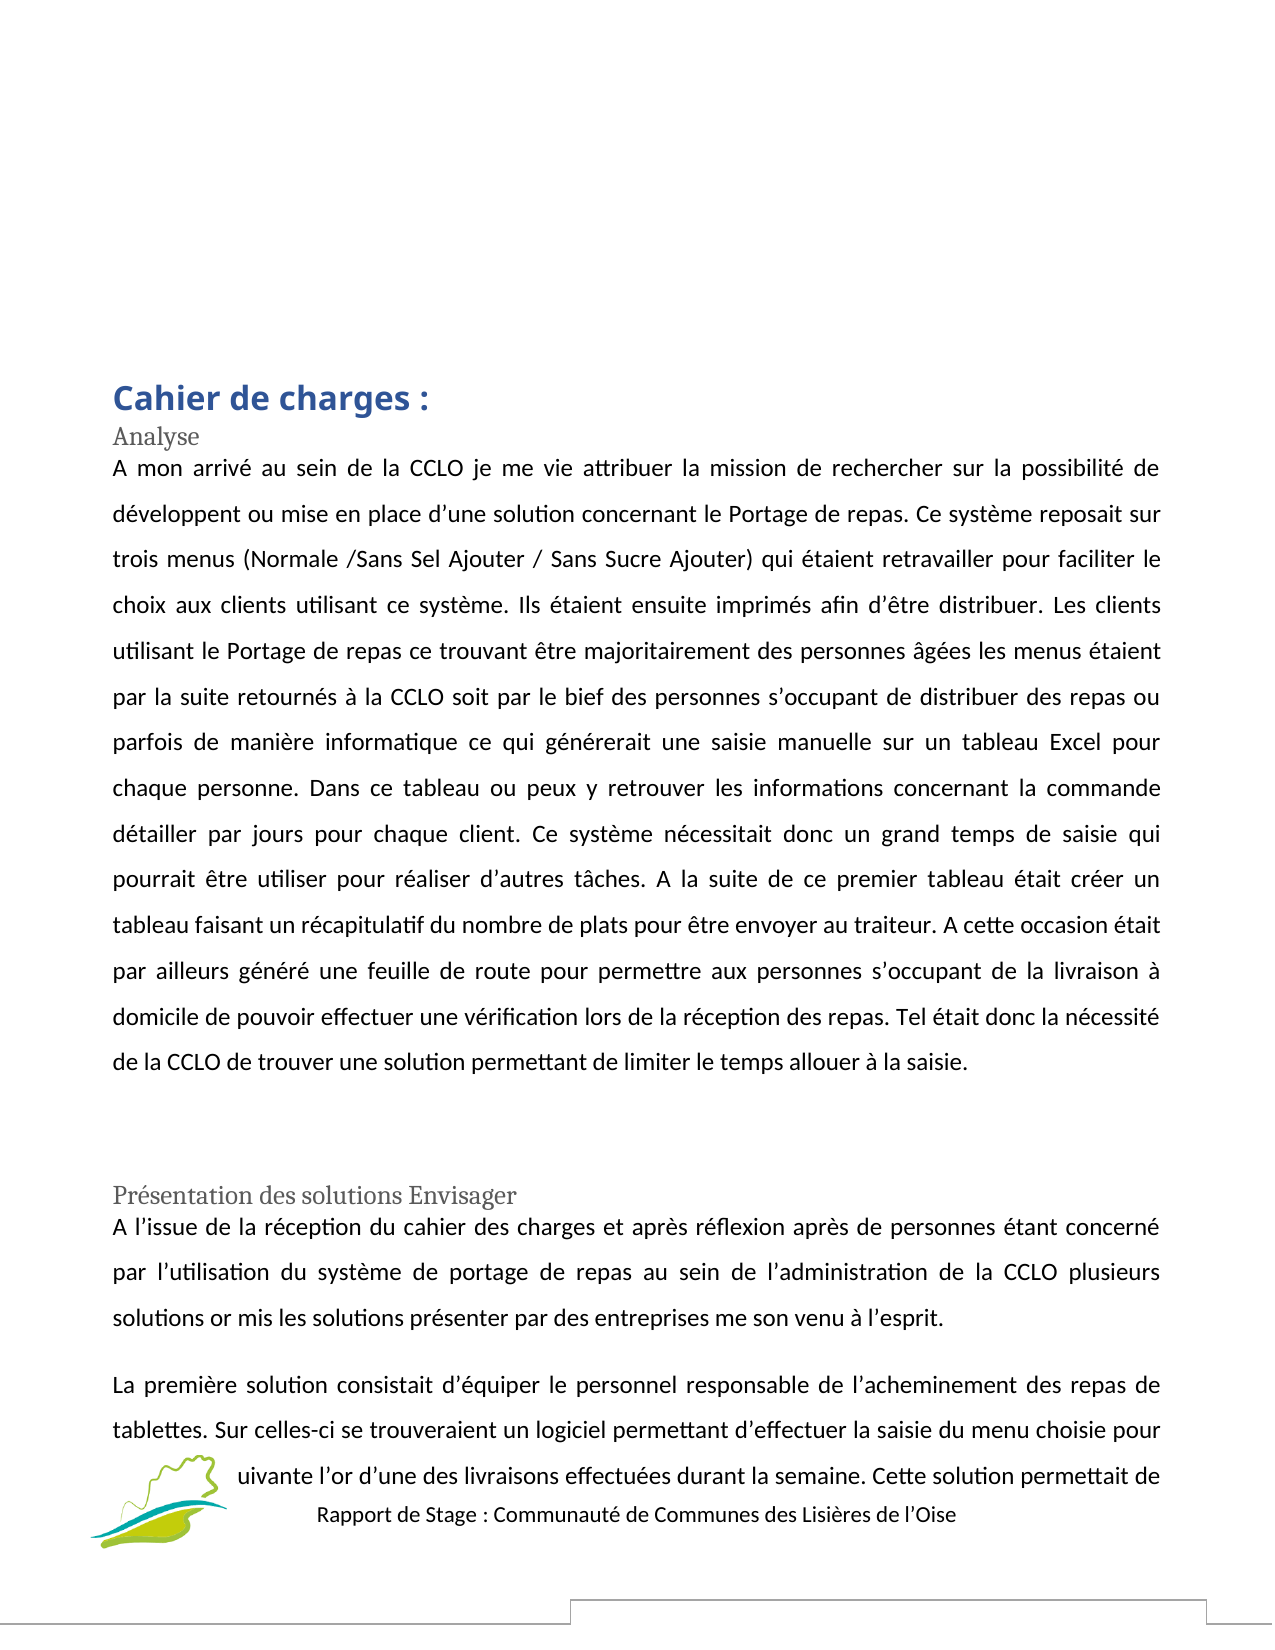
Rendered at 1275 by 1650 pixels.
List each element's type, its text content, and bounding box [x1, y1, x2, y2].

text A l’issue de la réception du cahier des charges et après réflexion après de personnes étant concerné par l’utilisation du système de portage de repas au sein de l’administration de la CCLO plusieurs solutions or mis les solutions présenter par des entreprises me son venu à l’esprit. [112, 1211, 1162, 1333]
text A mon arrivé au sein de la CCLO je me vie attribuer la mission de rechercher sur la possibilité de développent ou mise en place d’une solution concernant le Portage de repas. Ce système reposait sur trois menus (Normale /Sans Sel Ajouter / Sans Sucre Ajouter) qui étaient retravailler pour faciliter le choix aux clients utilisant ce système. Ils étaient ensuite imprimés afin d’être distribuer. Les clients utilisant le Portage de repas ce trouvant être majoritairement des personnes âgées les menus étaient par la suite retournés à la CCLO soit par le bief des personnes s’occupant de distribuer des repas ou parfois de manière informatique ce qui générerait une saisie manuelle sur un tableau Excel pour chaque personne. Dans ce tableau ou peux y retrouver les informations concernant la commande détailler par jours pour chaque client. Ce système nécessitait donc un grand temps de saisie qui pourrait être utiliser pour réaliser d’autres tâches. A la suite de ce premier tableau était créer un tableau faisant un récapitulatif du nombre de plats pour être envoyer au traiteur. A cette occasion était par ailleurs généré une feuille de route pour permettre aux personnes s’occupant de la livraison à domicile de pouvoir effectuer une vérification lors de la réception des repas. Tel était donc la nécessité de la CCLO de trouver une solution permettant de limiter le temps allouer à la saisie. [112, 452, 1162, 1077]
subtitle Cahier de charges : [112, 375, 1162, 420]
subtitle Analyse [112, 421, 1162, 452]
subtitle Présentation des solutions Envisager [112, 1180, 1162, 1211]
text La première solution consistait d’équiper le personnel responsable de l’acheminement des repas de tablettes. Sur celles-ci se trouveraient un logiciel permettant d’effectuer la saisie du menu choisie pour la semaine suivante l’or d’une des livraisons effectuées durant la semaine. Cette solution permettait de [112, 1369, 1162, 1491]
